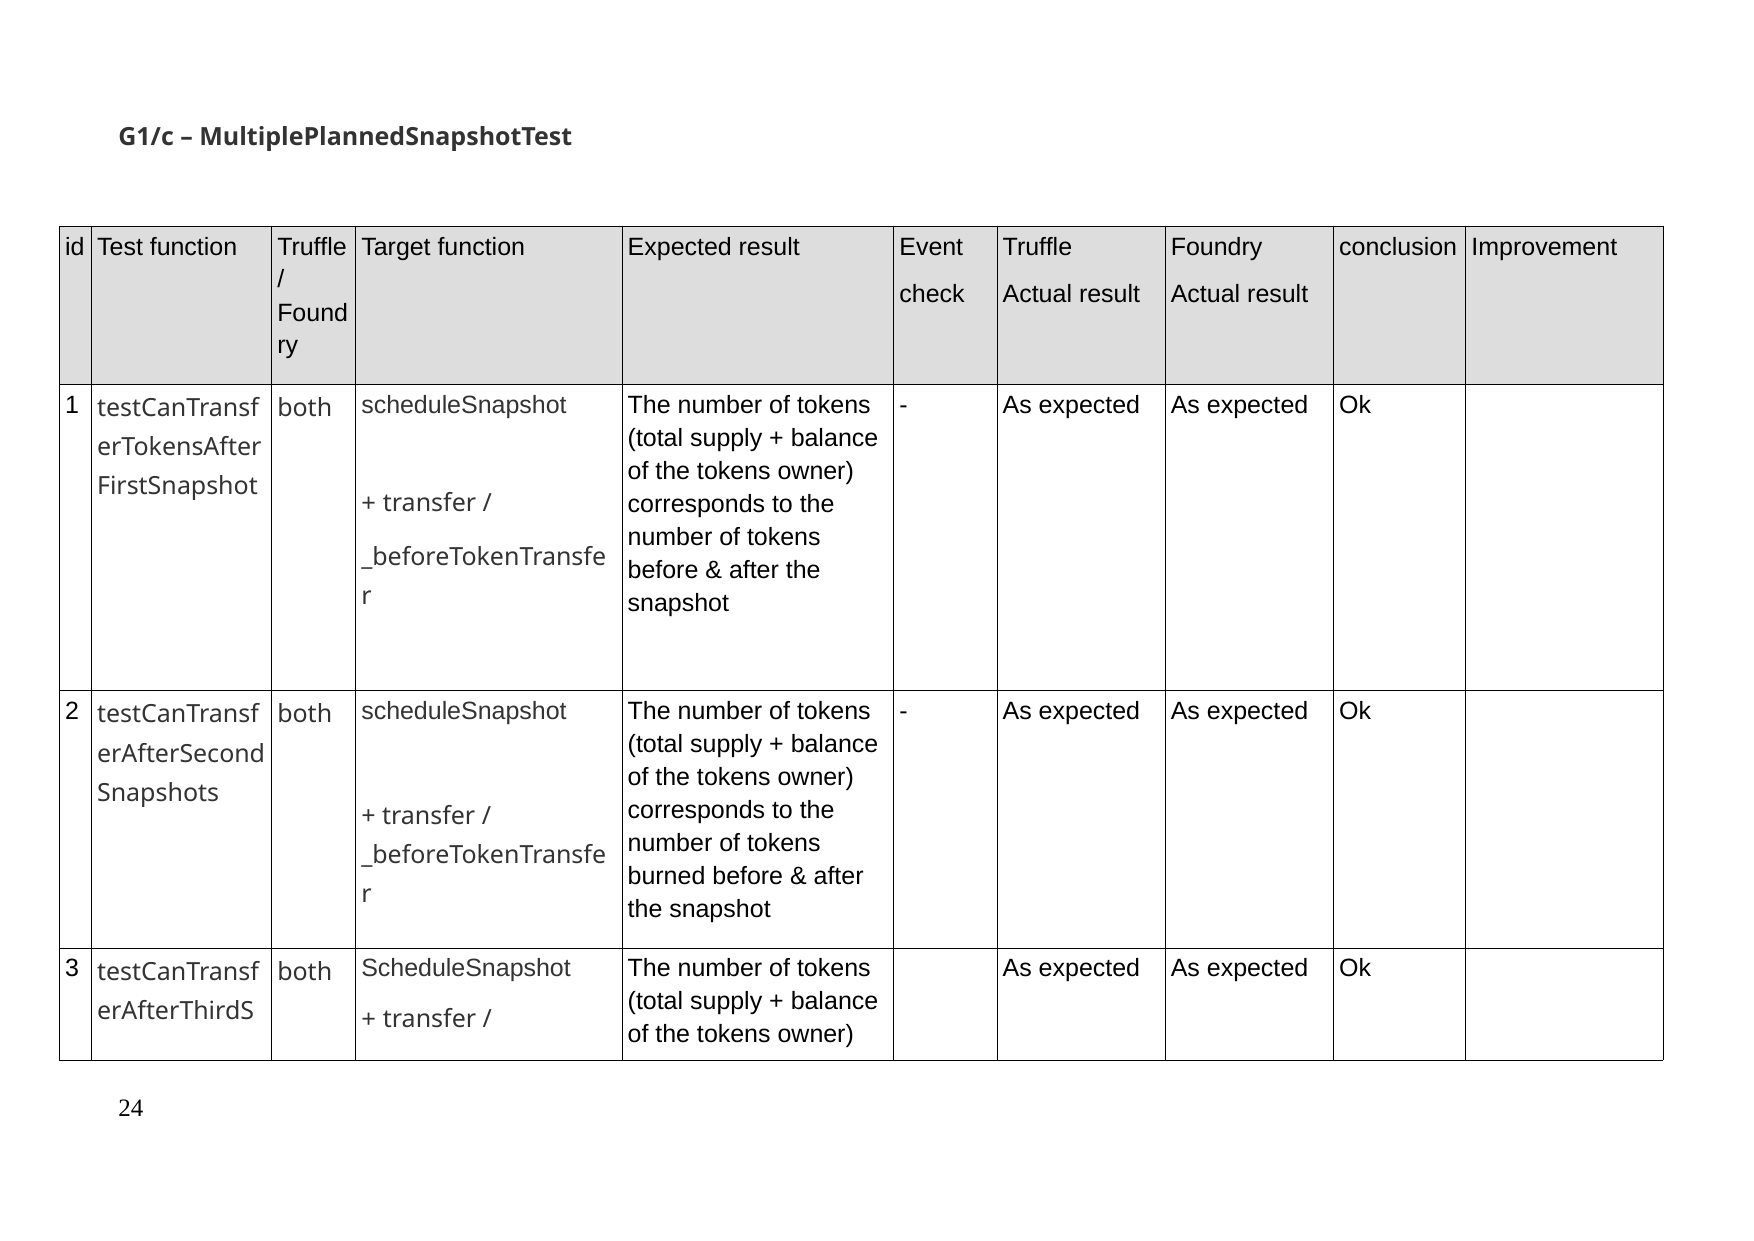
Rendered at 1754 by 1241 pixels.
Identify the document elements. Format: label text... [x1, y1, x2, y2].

table_cell [1466, 691, 1663, 947]
table_cell As expected [1166, 949, 1333, 1059]
table_cell scheduleSnapshot + transfer / _beforeTokenTransfer [356, 385, 622, 690]
table_cell testCanTransferTokensAfterFirstSnapshot [92, 385, 271, 690]
table_cell The number of tokens (total supply + balance of the tokens owner) [623, 949, 893, 1059]
table_header Truffle Actual result [998, 227, 1165, 384]
table_cell As expected [998, 949, 1165, 1059]
table_header Foundry Actual result [1166, 227, 1333, 384]
table_cell [1466, 385, 1663, 690]
table_header id [60, 227, 91, 384]
table_header Expected result [623, 227, 893, 384]
table_header Event check [894, 227, 997, 384]
table_cell Ok [1334, 385, 1465, 690]
table_cell - [894, 385, 997, 690]
text G1/c – MultiplePlannedSnapshotTest [118, 118, 1636, 152]
table_cell Ok [1334, 949, 1465, 1059]
table_cell As expected [1166, 385, 1333, 690]
table_cell both [272, 949, 355, 1059]
table_header Truffle / Foundry [272, 227, 355, 384]
table_cell As expected [998, 385, 1165, 690]
table_cell - [894, 691, 997, 947]
table_cell As expected [998, 691, 1165, 947]
table_cell 3 [60, 949, 91, 1059]
table_cell 1 [60, 385, 91, 690]
table_cell testCanTransferAfterThirdS [92, 949, 271, 1059]
table_cell [894, 949, 997, 1059]
table_cell both [272, 385, 355, 690]
table_cell 2 [60, 691, 91, 947]
table_cell The number of tokens (total supply + balance of the tokens owner) corresponds to the number of tokens before & after the snapshot [623, 385, 893, 690]
table_header Target function [356, 227, 622, 384]
table_cell testCanTransferAfterSecondSnapshots [92, 691, 271, 947]
table_cell As expected [1166, 691, 1333, 947]
table_header Test function [92, 227, 271, 384]
table_cell The number of tokens (total supply + balance of the tokens owner) corresponds to the number of tokens burned before & after the snapshot [623, 691, 893, 947]
table_cell [1466, 949, 1663, 1059]
table_header Improvement [1466, 227, 1663, 384]
table_header conclusion [1334, 227, 1465, 384]
table_cell scheduleSnapshot + transfer / _beforeTokenTransfer [356, 691, 622, 947]
table_cell both [272, 691, 355, 947]
table_cell Ok [1334, 691, 1465, 947]
table_cell ScheduleSnapshot + transfer / [356, 949, 622, 1059]
